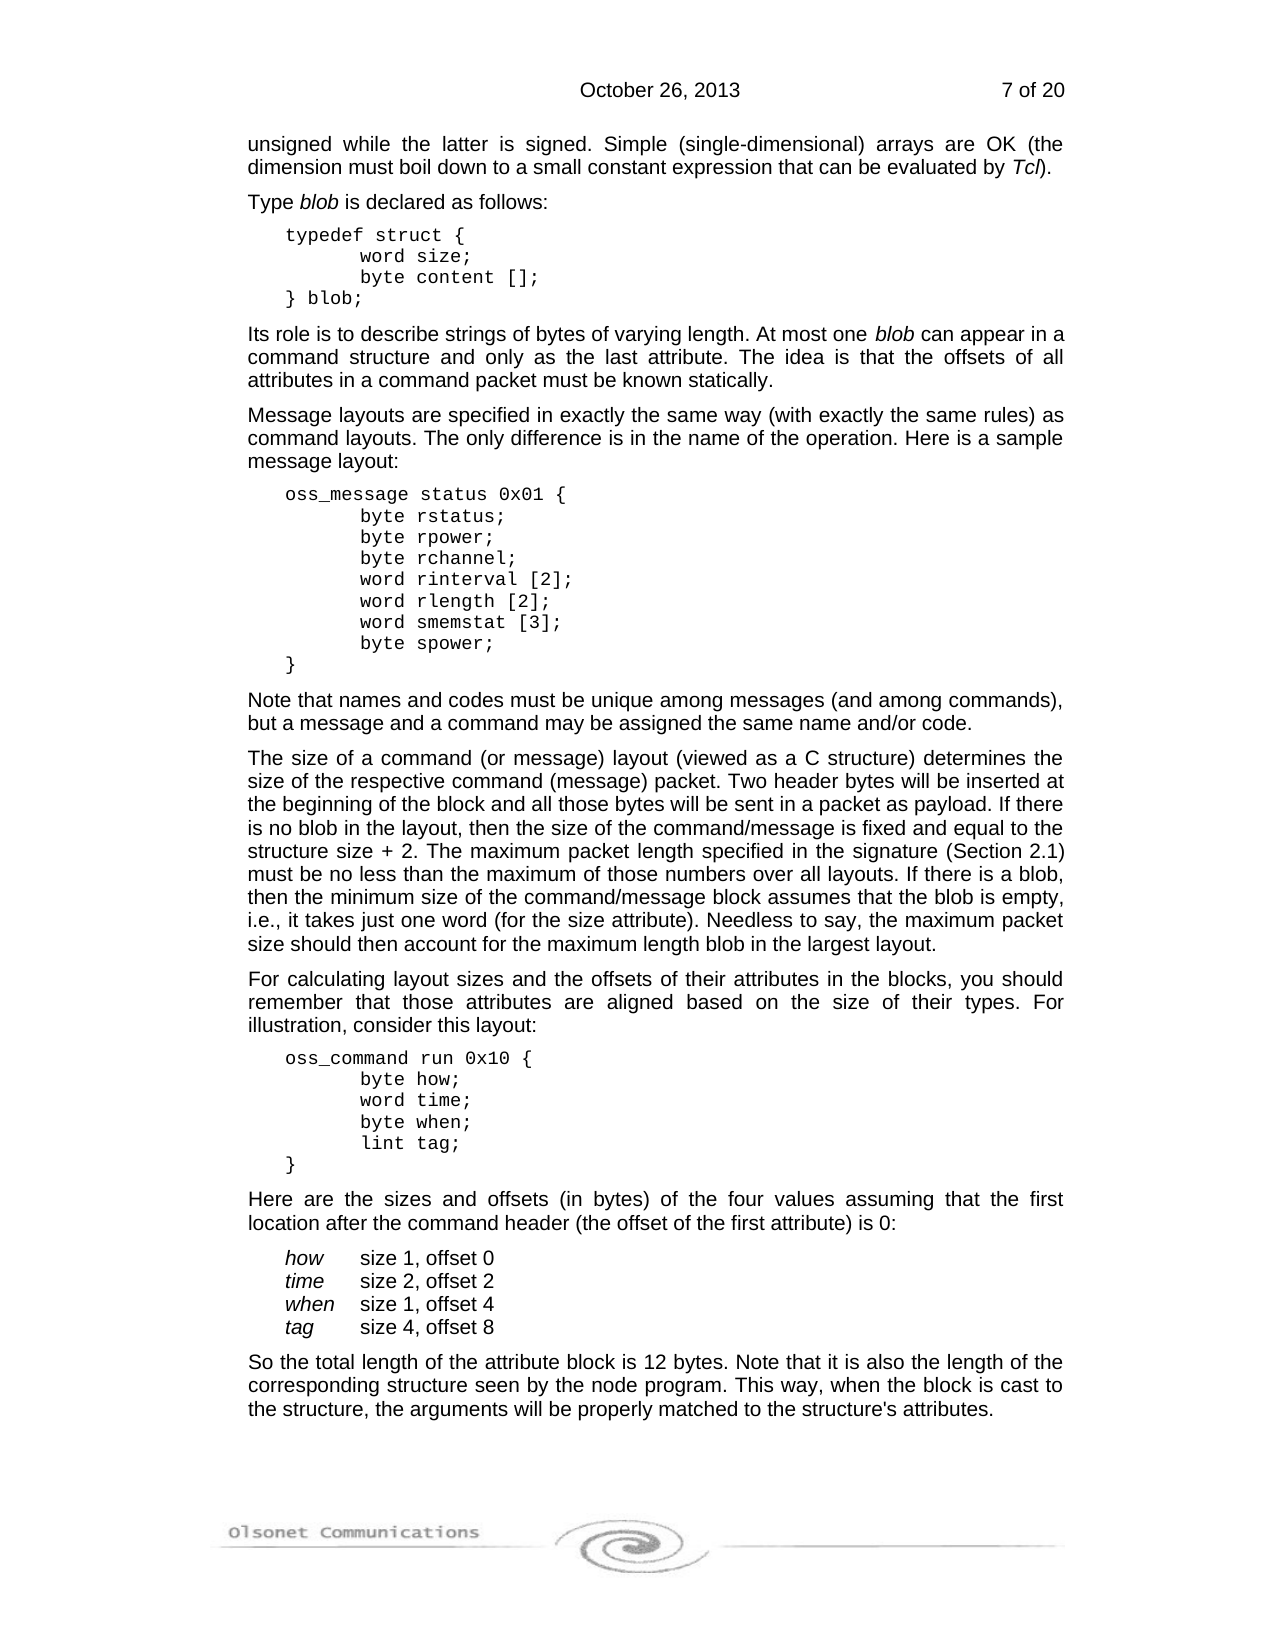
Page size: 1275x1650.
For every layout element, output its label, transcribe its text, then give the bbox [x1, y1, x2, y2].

text So the total length of the attribute block is 12 bytes. Note that it is also the length of the corresponding structure seen by the node program. This way, when the block is cast to the structure, the arguments will be properly matched to the structure's attributes. [248, 1351, 1065, 1421]
text The size of a command (or message) layout (viewed as a C structure) determines the size of the respective command (message) packet. Two header bytes will be inserted at the beginning of the block and all those bytes will be sent in a packet as payload. If there is no blob in the layout, then the size of the command/message is fixed and equal to the structure size + 2. The maximum packet length specified in the signature (Section 2.1) must be no less than the maximum of those numbers over all layouts. If there is a blob, then the minimum size of the command/message block assumes that the blob is empty, i.e., it takes just one word (for the size attribute). Needless to say, the maximum packet size should then account for the maximum length blob in the largest layout. [247, 746, 1065, 955]
text oss_message status 0x01 { [285, 485, 1065, 506]
picture [210, 1504, 1065, 1596]
text Message layouts are specified in exactly the same way (with exactly the same rules) as command layouts. The only difference is in the name of the operation. Here is a sample message layout: [247, 404, 1065, 473]
text tag size 4, offset 8 [285, 1316, 1065, 1339]
text word size; [285, 247, 1065, 268]
text word smemstat [3]; [285, 613, 1065, 634]
text byte content []; [285, 268, 1065, 289]
text } [285, 1155, 1065, 1176]
text how size 1, offset 0 [285, 1246, 1065, 1269]
text byte rpower; [285, 528, 1065, 549]
text unsigned while the latter is signed. Simple (single-dimensional) arrays are OK (the dimension must boil down to a small constant expression that can be evaluated by Tcl). [247, 132, 1065, 179]
text Its role is to describe strings of bytes of varying length. At most one blob can appear in a command structure and only as the last attribute. The idea is that the offsets of all attributes in a command packet must be known statically. [247, 322, 1065, 392]
text when size 1, offset 4 [285, 1293, 1065, 1316]
text typedef struct { [285, 225, 1065, 247]
text Type blob is declared as follows: [247, 190, 1065, 214]
text byte when; [285, 1112, 1065, 1134]
text word time; [285, 1091, 1065, 1112]
text byte rstatus; [285, 506, 1065, 528]
text word rinterval [2]; [285, 570, 1065, 591]
text Here are the sizes and offsets (in bytes) of the four values assuming that the first location after the command header (the offset of the first attribute) is 0: [248, 1188, 1065, 1234]
text word rlength [2]; [285, 591, 1065, 613]
text byte spower; [285, 634, 1065, 655]
text } [285, 655, 1065, 676]
text lint tag; [285, 1134, 1065, 1155]
text time size 2, offset 2 [285, 1269, 1065, 1293]
text For calculating layout sizes and the offsets of their attributes in the blocks, you should remember that those attributes are aligned based on the size of their types. For illustration, consider this layout: [248, 967, 1065, 1037]
text oss_command run 0x10 { [285, 1049, 1065, 1070]
text } blob; [285, 289, 1065, 310]
text Note that names and codes must be unique among messages (and among commands), but a message and a command may be assigned the same name and/or code. [247, 688, 1065, 734]
text byte how; [285, 1070, 1065, 1091]
text byte rchannel; [285, 549, 1065, 570]
